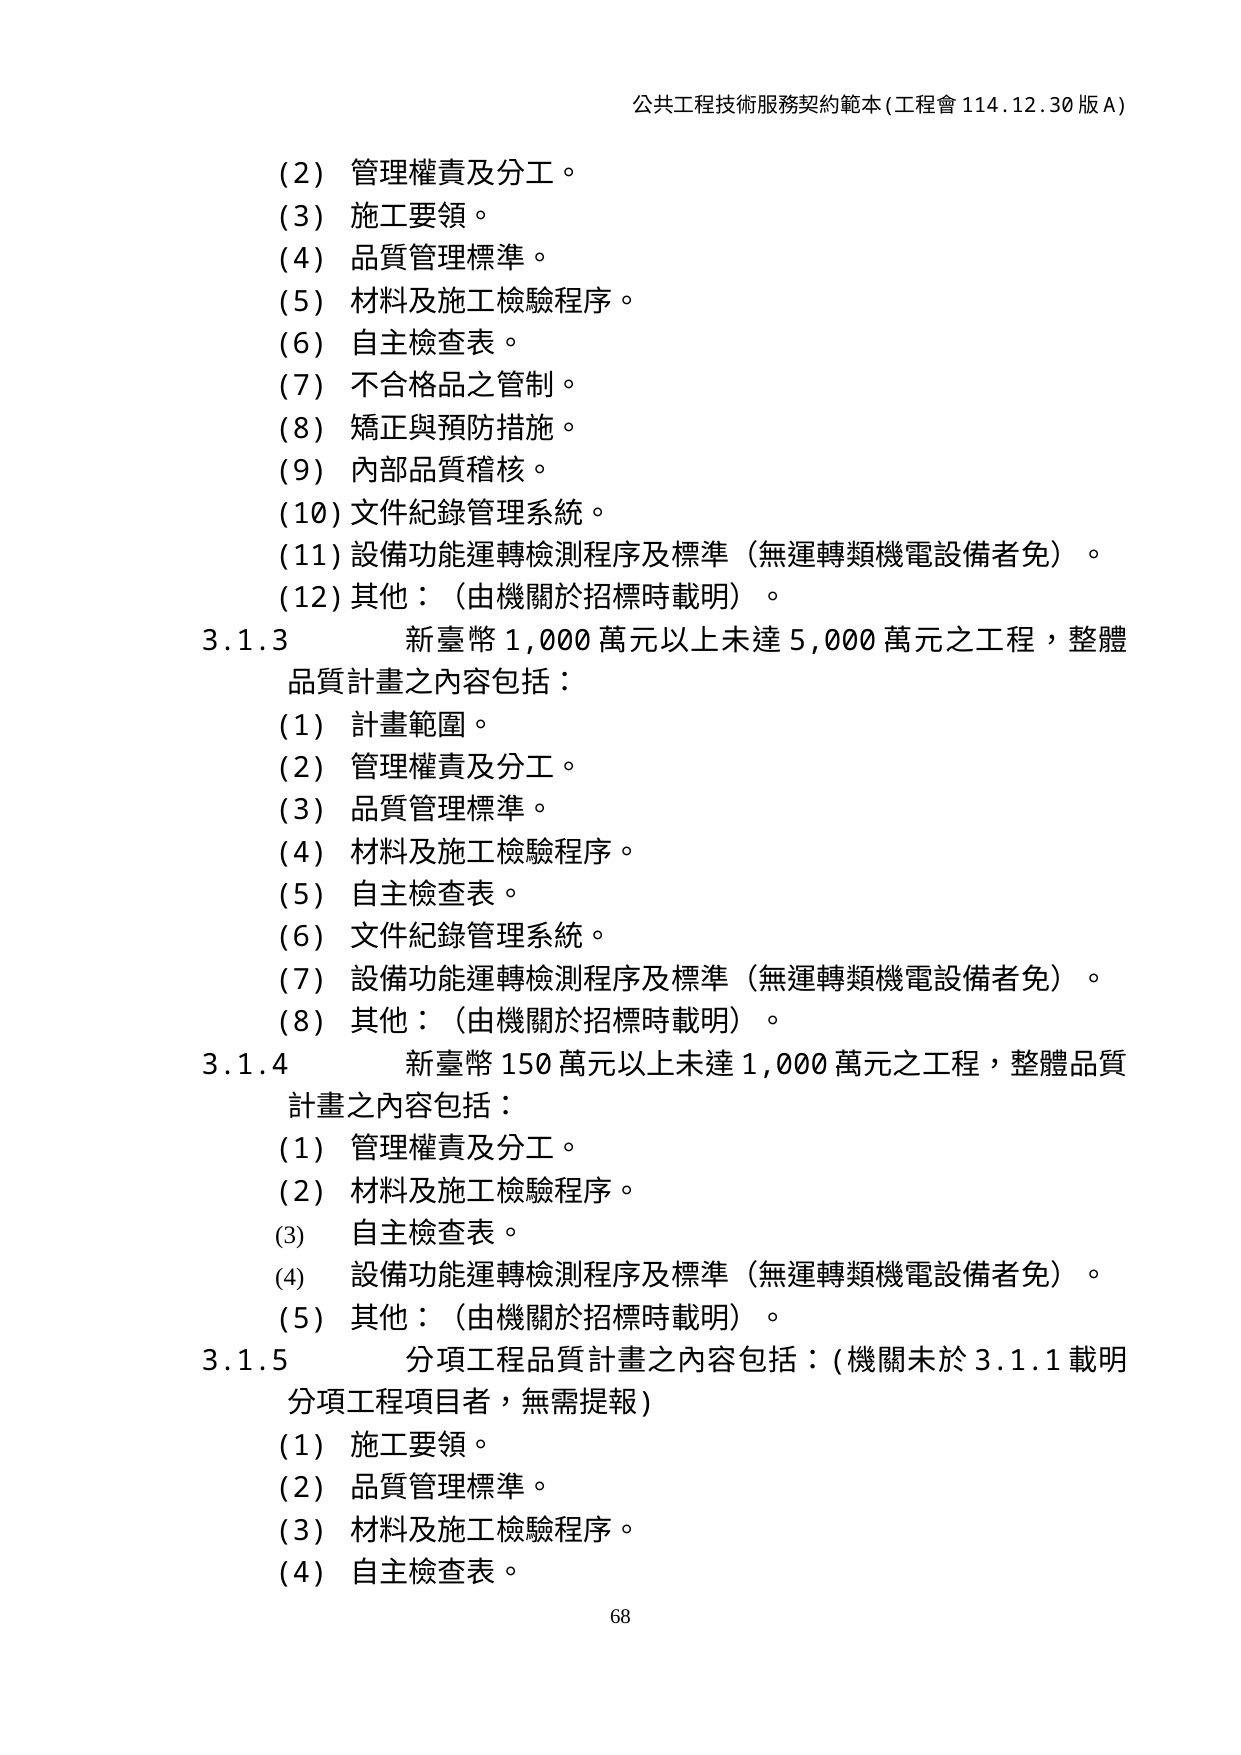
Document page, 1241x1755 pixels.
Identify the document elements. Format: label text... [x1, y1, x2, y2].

list 計畫範圍。 [275, 701, 1128, 743]
list 自主檢查表。 [275, 319, 1128, 362]
list 內部品質稽核。 [275, 447, 1128, 489]
list 分項工程品質計畫之內容包括：(機關未於3.1.1載明分項工程項目者，無需提報) [201, 1337, 1128, 1421]
list 施工要領。 [275, 192, 1128, 235]
list 品質管理標準。 [275, 1464, 1128, 1506]
list 文件紀錄管理系統。 [275, 489, 1128, 532]
list 不合格品之管制。 [275, 362, 1128, 404]
list 新臺幣1,000萬元以上未達5,000萬元之工程，整體品質計畫之內容包括： [201, 616, 1128, 701]
list 管理權責及分工。 [275, 743, 1128, 786]
list 材料及施工檢驗程序。 [275, 277, 1128, 319]
list 管理權責及分工。 [275, 1125, 1128, 1167]
list 設備功能運轉檢測程序及標準（無運轉類機電設備者免）。 [275, 955, 1128, 998]
list 設備功能運轉檢測程序及標準（無運轉類機電設備者免）。 [275, 1252, 1128, 1294]
list 材料及施工檢驗程序。 [275, 1506, 1128, 1549]
list 文件紀錄管理系統。 [275, 913, 1128, 955]
list 品質管理標準。 [275, 235, 1128, 277]
list 施工要領。 [275, 1421, 1128, 1464]
list 其他：（由機關於招標時載明）。 [275, 998, 1128, 1040]
list 自主檢查表。 [275, 1549, 1128, 1591]
list 管理權責及分工。 [275, 150, 1128, 192]
list 其他：（由機關於招標時載明）。 [275, 1294, 1128, 1337]
list 自主檢查表。 [275, 871, 1128, 913]
list 品質管理標準。 [275, 786, 1128, 828]
list 材料及施工檢驗程序。 [275, 828, 1128, 871]
list 其他：（由機關於招標時載明）。 [275, 574, 1128, 616]
list 設備功能運轉檢測程序及標準（無運轉類機電設備者免）。 [275, 532, 1128, 574]
list 新臺幣150萬元以上未達1,000萬元之工程，整體品質計畫之內容包括： [201, 1040, 1128, 1125]
list 材料及施工檢驗程序。 [275, 1167, 1128, 1210]
list 矯正與預防措施。 [275, 404, 1128, 447]
list 自主檢查表。 [275, 1210, 1128, 1252]
